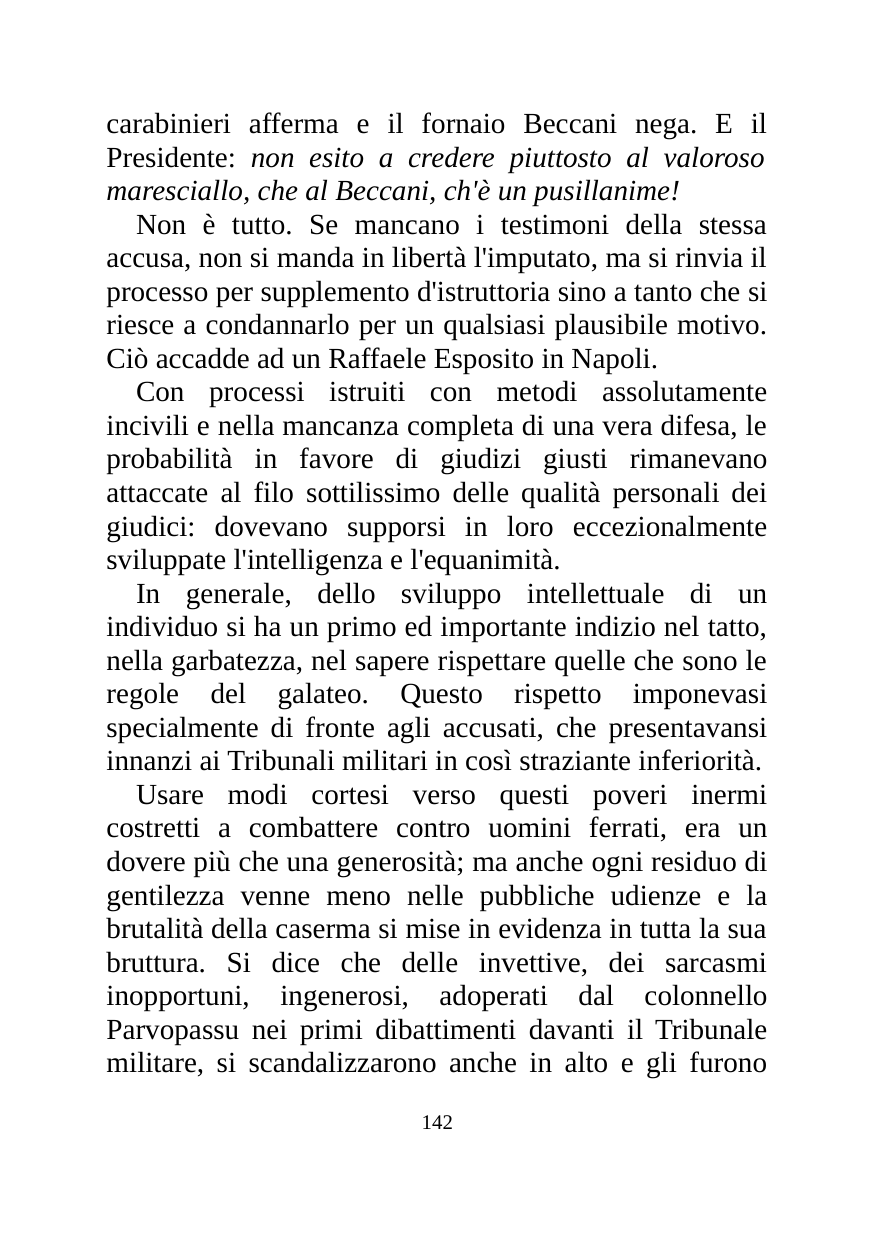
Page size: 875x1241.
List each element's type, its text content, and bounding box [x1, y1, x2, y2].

text carabinieri afferma e il fornaio Beccani nega. E il Presidente: non esito a credere piuttosto al valoroso maresciallo, che al Beccani, ch'è un pusillanime! [106, 106, 768, 207]
text Usare modi cortesi verso questi poveri inermi costretti a combattere contro uomini ferrati, era un dovere più che una generosità; ma anche ogni residuo di gentilezza venne meno nelle pubbliche udienze e la brutalità della caserma si mise in evidenza in tutta la sua bruttura. Si dice che delle invettive, dei sarcasmi inopportuni, ingenerosi, adoperati dal colonnello Parvopassu nei primi dibattimenti davanti il Tribunale militare, si scandalizzarono anche in alto e gli furono [106, 777, 768, 1079]
text Con processi istruiti con metodi assolutamente incivili e nella mancanza completa di una vera difesa, le probabilità in favore di giudizi giusti rimanevano attaccate al filo sottilissimo delle qualità personali dei giudici: dovevano supporsi in loro eccezionalmente sviluppate l'intelligenza e l'equanimità. [106, 374, 768, 576]
text Non è tutto. Se mancano i testimoni della stessa accusa, non si manda in libertà l'imputato, ma si rinvia il processo per supplemento d'istruttoria sino a tanto che si riesce a condannarlo per un qualsiasi plausibile motivo. Ciò accadde ad un Raffaele Esposito in Napoli. [106, 207, 768, 374]
text In generale, dello sviluppo intellettuale di un individuo si ha un primo ed importante indizio nel tatto, nella garbatezza, nel sapere rispettare quelle che sono le regole del galateo. Questo rispetto imponevasi specialmente di fronte agli accusati, che presentavansi innanzi ai Tribunali militari in così straziante inferiorità. [106, 576, 768, 777]
